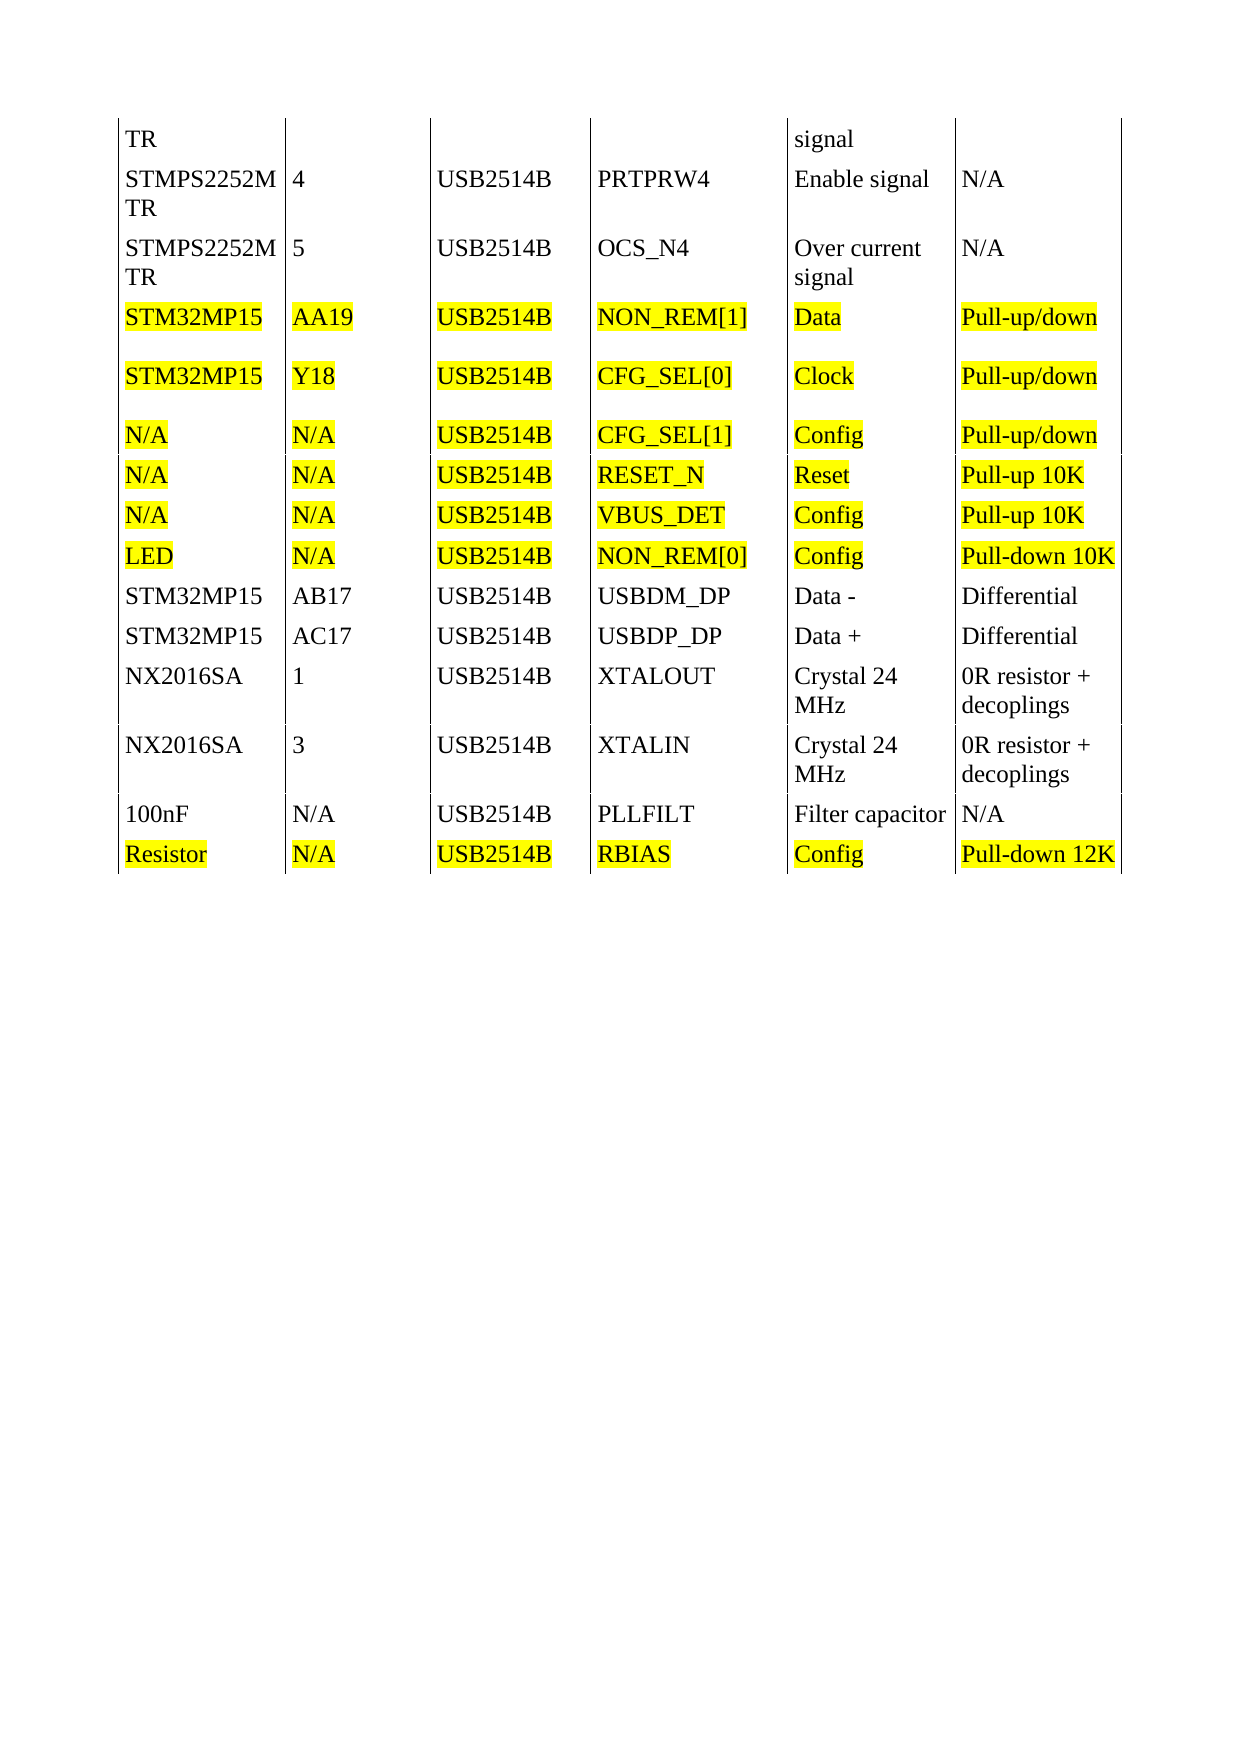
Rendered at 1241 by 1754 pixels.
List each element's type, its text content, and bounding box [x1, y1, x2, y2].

table_cell RESET_N [591, 455, 787, 495]
table_cell USB2514B [431, 535, 590, 575]
table_cell USB2514B [431, 227, 590, 296]
table_cell USBDM_DP [591, 575, 787, 615]
table_cell N/A [286, 414, 430, 454]
table_cell STM32MP15 [119, 615, 285, 656]
table_cell Config [788, 834, 954, 874]
table_cell Pull-up/down [956, 414, 1121, 454]
table_cell Pull-up 10K [956, 455, 1121, 495]
table_cell RBIAS [591, 834, 787, 874]
table_cell LED [119, 535, 285, 575]
table_cell STMPS2252MTR [119, 227, 285, 296]
table_cell STM32MP15 [119, 355, 285, 414]
table_cell Config [788, 414, 954, 454]
table_cell Over current signal [788, 227, 954, 296]
table_cell Data - [788, 575, 954, 615]
table_cell N/A [286, 495, 430, 535]
table_cell N/A [119, 414, 285, 454]
table_cell NX2016SA [119, 656, 285, 724]
table_cell Y18 [286, 355, 430, 414]
table_cell USBDP_DP [591, 615, 787, 656]
table_cell USB2514B [431, 575, 590, 615]
table_cell N/A [956, 227, 1121, 296]
table_cell [286, 118, 430, 158]
table_cell OCS_N4 [591, 227, 787, 296]
table_cell STM32MP15 [119, 575, 285, 615]
table_cell 1 [286, 656, 430, 724]
table_cell N/A [119, 495, 285, 535]
table_cell USB2514B [431, 725, 590, 793]
table_cell USB2514B [431, 834, 590, 874]
table_cell USB2514B [431, 656, 590, 724]
table_cell N/A [286, 794, 430, 834]
table_cell USB2514B [431, 495, 590, 535]
table_cell Clock [788, 355, 954, 414]
table_cell 0R resistor + decoplings [956, 725, 1121, 793]
table_cell USB2514B [431, 414, 590, 454]
table_cell USB2514B [431, 794, 590, 834]
table_cell Resistor [119, 834, 285, 874]
table_cell USB2514B [431, 615, 590, 656]
table_cell STMPS2252MTR [119, 158, 285, 227]
table_cell Crystal 24 MHz [788, 656, 954, 724]
table_cell Pull-up 10K [956, 495, 1121, 535]
table_cell Differential [956, 615, 1121, 656]
table_cell NX2016SA [119, 725, 285, 793]
table_cell N/A [286, 455, 430, 495]
table_cell signal [788, 118, 954, 158]
table_cell [591, 118, 787, 158]
table_cell STM32MP15 [119, 296, 285, 355]
table_cell CFG_SEL[1] [591, 414, 787, 454]
table_cell 4 [286, 158, 430, 227]
table_cell PRTPRW4 [591, 158, 787, 227]
table_cell CFG_SEL[0] [591, 355, 787, 414]
table_cell N/A [956, 158, 1121, 227]
table_cell 5 [286, 227, 430, 296]
table_cell Config [788, 535, 954, 575]
table_cell Enable signal [788, 158, 954, 227]
table_cell Reset [788, 455, 954, 495]
table_cell Pull-up/down [956, 355, 1121, 414]
table_cell NON_REM[1] [591, 296, 787, 355]
table_cell Pull-up/down [956, 296, 1121, 355]
table_cell 100nF [119, 794, 285, 834]
table_cell 0R resistor + decoplings [956, 656, 1121, 724]
table_cell N/A [956, 794, 1121, 834]
table_cell Crystal 24 MHz [788, 725, 954, 793]
table_cell AC17 [286, 615, 430, 656]
table_cell Data [788, 296, 954, 355]
table_cell XTALOUT [591, 656, 787, 724]
table_cell [956, 118, 1121, 158]
table_cell AA19 [286, 296, 430, 355]
table_cell USB2514B [431, 455, 590, 495]
table_cell [431, 118, 590, 158]
table_cell 3 [286, 725, 430, 793]
table_cell Differential [956, 575, 1121, 615]
table_cell NON_REM[0] [591, 535, 787, 575]
table_cell Pull-down 12K [956, 834, 1121, 874]
table_cell N/A [286, 834, 430, 874]
table_cell Pull-down 10K [956, 535, 1121, 575]
table_cell USB2514B [431, 158, 590, 227]
table_cell N/A [119, 455, 285, 495]
table_cell N/A [286, 535, 430, 575]
table_cell VBUS_DET [591, 495, 787, 535]
table_cell Data + [788, 615, 954, 656]
table_cell Filter capacitor [788, 794, 954, 834]
table_cell Config [788, 495, 954, 535]
table_cell TR [119, 118, 285, 158]
table_cell USB2514B [431, 355, 590, 414]
table_cell PLLFILT [591, 794, 787, 834]
table_cell AB17 [286, 575, 430, 615]
table_cell XTALIN [591, 725, 787, 793]
table_cell USB2514B [431, 296, 590, 355]
